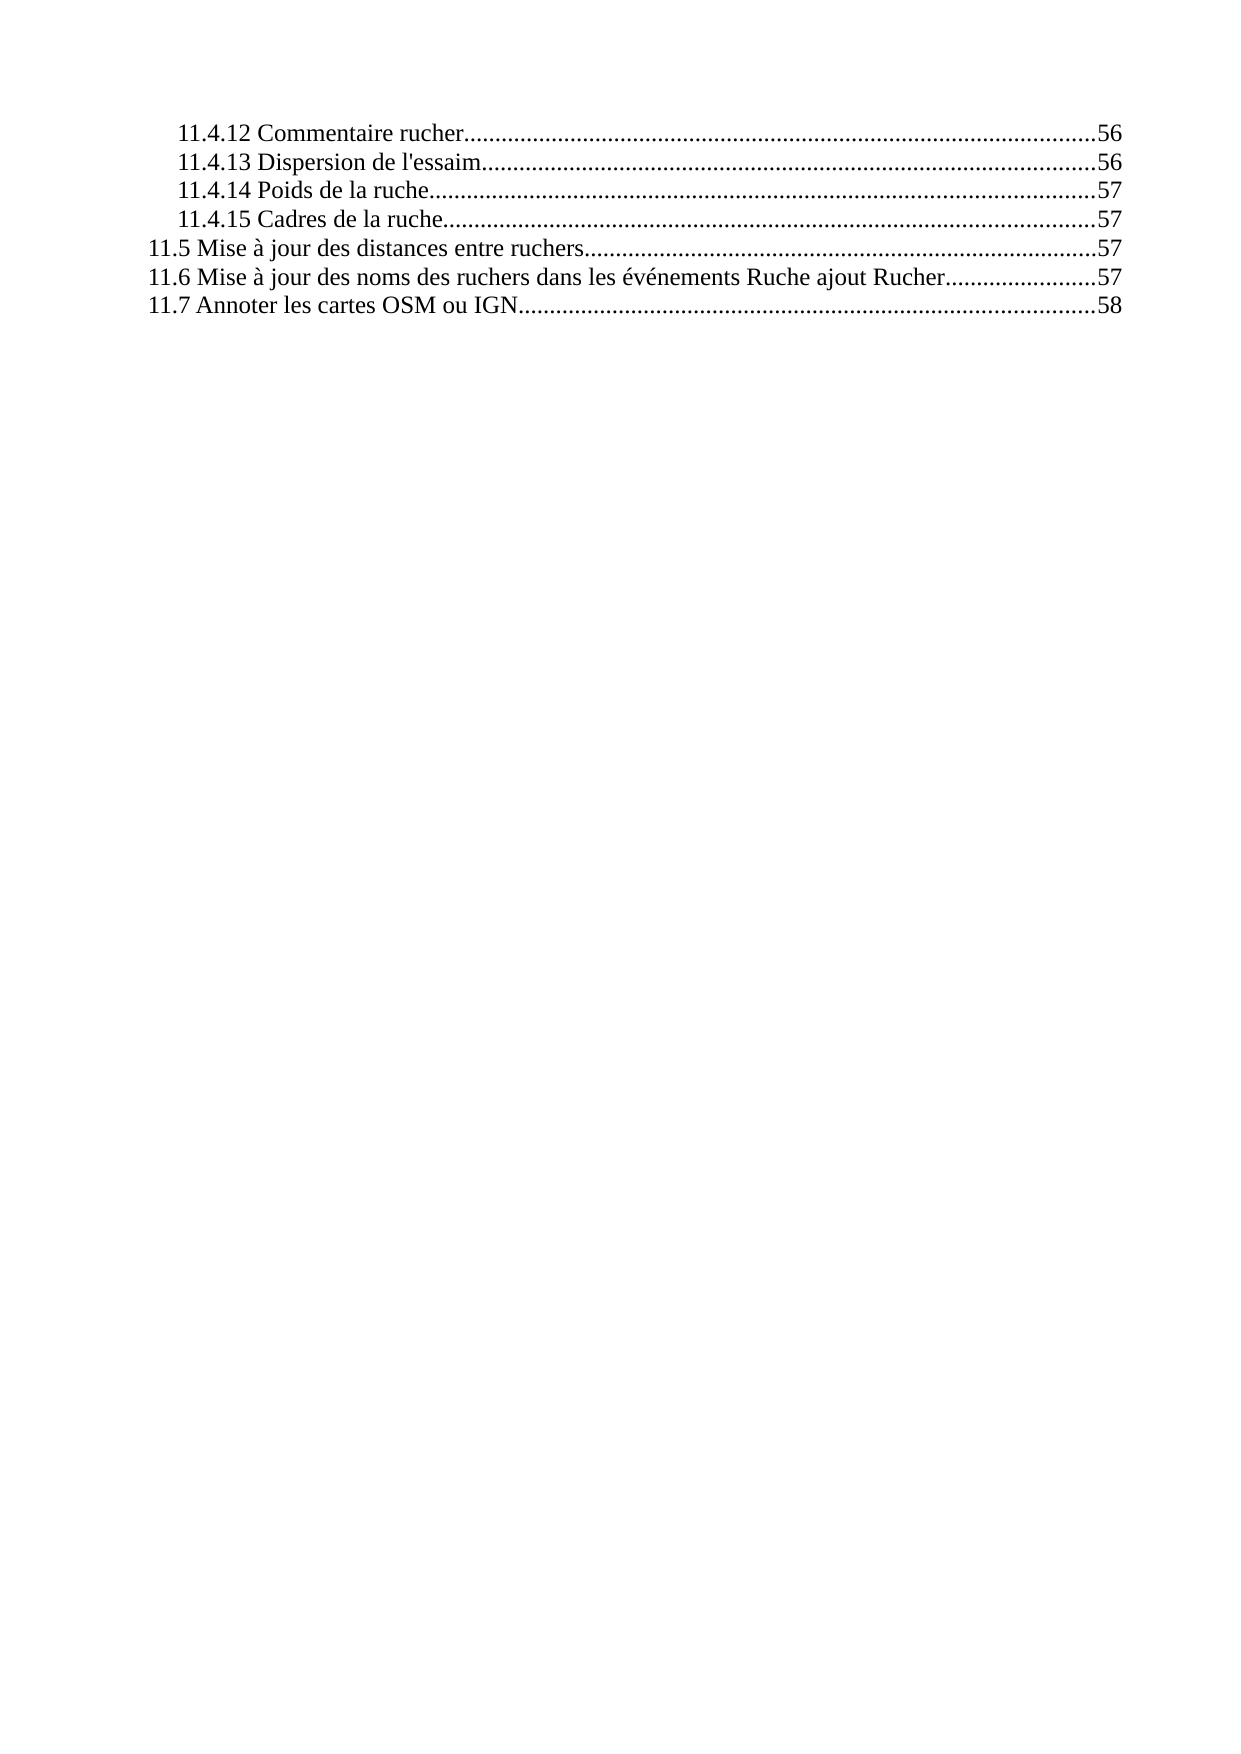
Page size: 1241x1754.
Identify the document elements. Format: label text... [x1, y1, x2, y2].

text 11.4.12 Commentaire rucher 56 [177, 118, 1122, 147]
text 11.4.13 Dispersion de l'essaim 56 [177, 147, 1122, 176]
text 11.5 Mise à jour des distances entre ruchers 57 [148, 233, 1122, 262]
text 11.4.14 Poids de la ruche 57 [177, 176, 1122, 204]
text 11.7 Annoter les cartes OSM ou IGN 58 [148, 291, 1122, 319]
text 11.6 Mise à jour des noms des ruchers dans les événements Ruche ajout Rucher 57 [148, 262, 1122, 291]
text 11.4.15 Cadres de la ruche 57 [177, 204, 1122, 233]
